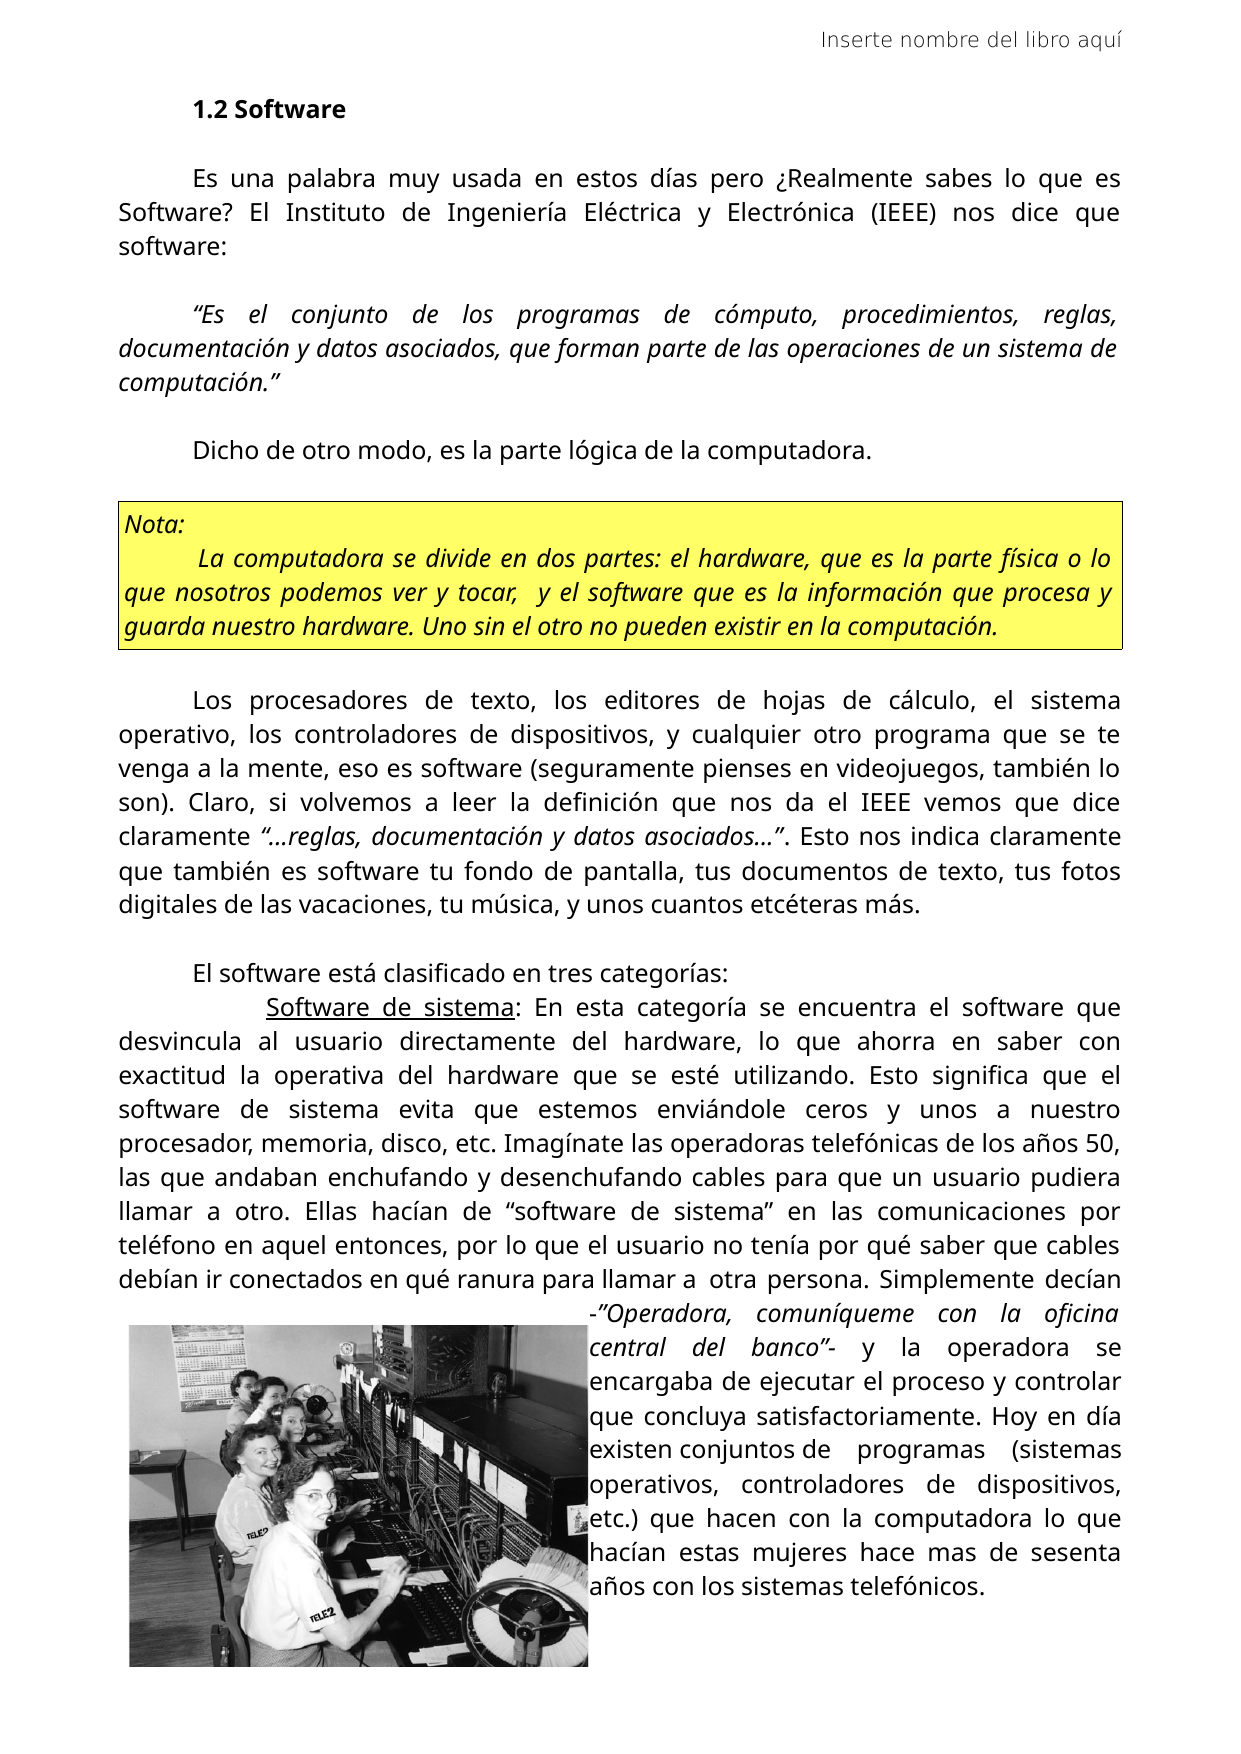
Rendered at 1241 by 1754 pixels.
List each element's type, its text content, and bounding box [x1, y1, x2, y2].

text Dicho de otro modo, es la parte lógica de la computadora. [118, 433, 1122, 467]
picture [128, 1325, 589, 1667]
text Es una palabra muy usada en estos días pero ¿Realmente sabes lo que es Software? El Instituto de Ingeniería Eléctrica y Electrónica (IEEE) nos dice que software: [118, 160, 1122, 262]
text Software de sistema: En esta categoría se encuentra el software que desvincula al usuario directamente del hardware, lo que ahorra en saber con exactitud la operativa del hardware que se esté utilizando. Esto significa que el software de sistema evita que estemos enviándole ceros y unos a nuestro procesador, memoria, disco, etc. Imagínate las operadoras telefónicas de los años 50, las que andaban enchufando y desenchufando cables para que un usuario pudiera llamar a otro. Ellas hacían de “software de sistema” en las comunicaciones por teléfono en aquel entonces, por lo que el usuario no tenía por qué saber que cables debían ir conectados en qué ranura para llamar a otra persona. Simplemente decían -”Operadora, comuníqueme con la oficina central del banco”- y la operadora se encargaba de ejecutar el proceso y controlar que concluya satisfactoriamente. Hoy en día existen conjuntos de programas (sistemas operativos, controladores de dispositivos, etc.) que hacen con la computadora lo que hacían estas mujeres hace mas de sesenta años con los sistemas telefónicos. [118, 989, 1122, 1325]
table_header Nota: La computadora se divide en dos partes: el hardware, que es la parte física o lo que nosotros podemos ver y tocar, y el software que es la información que procesa y guarda nuestro hardware. Uno sin el otro no pueden existir en la computación. [119, 502, 1122, 649]
text El software está clasificado en tres categorías: [118, 955, 1122, 989]
text Los procesadores de texto, los editores de hojas de cálculo, el sistema operativo, los controladores de dispositivos, y cualquier otro programa que se te venga a la mente, eso es software (seguramente pienses en videojuegos, también lo son). Claro, si volvemos a leer la definición que nos da el IEEE vemos que dice claramente “...reglas, documentación y datos asociados...”. Esto nos indica claramente que también es software tu fondo de pantalla, tus documentos de texto, tus fotos digitales de las vacaciones, tu música, y unos cuantos etcéteras más. [118, 683, 1122, 921]
text 1.2 Software [118, 92, 1122, 126]
text “Es el conjunto de los programas de cómputo, procedimientos, reglas, documentación y datos asociados, que forman parte de las operaciones de un sistema de computación.” [118, 296, 1122, 399]
